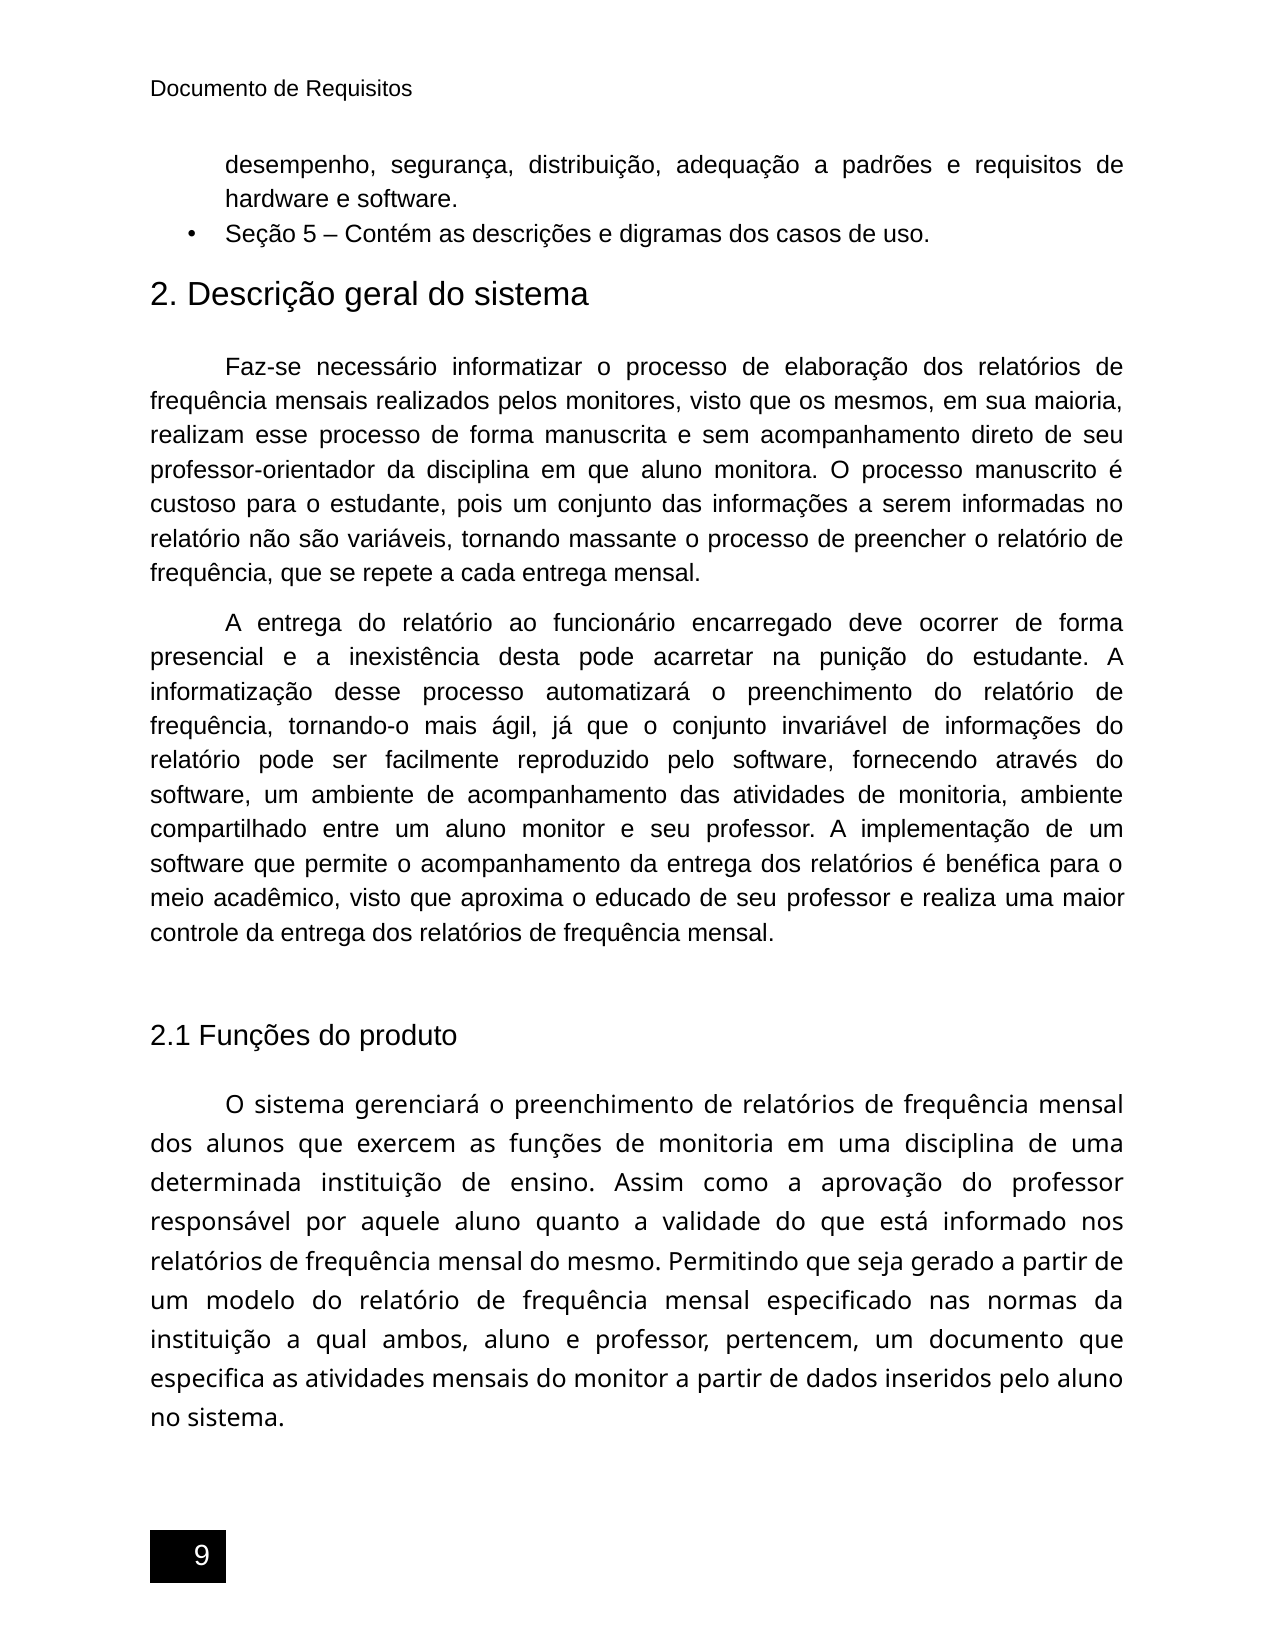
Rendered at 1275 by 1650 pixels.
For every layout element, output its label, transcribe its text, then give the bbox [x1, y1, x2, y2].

text A entrega do relatório ao funcionário encarregado deve ocorrer de forma presencial e a inexistência desta pode acarretar na punição do estudante. A informatização desse processo automatizará o preenchimento do relatório de frequência, tornando-o mais ágil, já que o conjunto invariável de informações do relatório pode ser facilmente reproduzido pelo software, fornecendo através do software, um ambiente de acompanhamento das atividades de monitoria, ambiente compartilhado entre um aluno monitor e seu professor. A implementação de um software que permite o acompanhamento da entrega dos relatórios é benéfica para o meio acadêmico, visto que aproxima o educado de seu professor e realiza uma maior controle da entrega dos relatórios de frequência mensal. [150, 607, 1125, 947]
subtitle 2.1 Funções do produto [150, 1018, 1125, 1051]
subtitle 2. Descrição geral do sistema [150, 274, 1125, 313]
list Seção 5 – Contém as descrições e digramas dos casos de uso. [187, 219, 1125, 248]
text O sistema gerenciará o preenchimento de relatórios de frequência mensal dos alunos que exercem as funções de monitoria em uma disciplina de uma determinada instituição de ensino. Assim como a aprovação do professor responsável por aquele aluno quanto a validade do que está informado nos relatórios de frequência mensal do mesmo. Permitindo que seja gerado a partir de um modelo do relatório de frequência mensal especificado nas normas da instituição a qual ambos, aluno e professor, pertencem, um documento que especifica as atividades mensais do monitor a partir de dados inseridos pelo aluno no sistema. [150, 1087, 1125, 1434]
list desempenho, segurança, distribuição, adequação a padrões e requisitos de hardware e software. [187, 150, 1125, 213]
text Faz-se necessário informatizar o processo de elaboração dos relatórios de frequência mensais realizados pelos monitores, visto que os mesmos, em sua maioria, realizam esse processo de forma manuscrita e sem acompanhamento direto de seu professor-orientador da disciplina em que aluno monitora. O processo manuscrito é custoso para o estudante, pois um conjunto das informações a serem informadas no relatório não são variáveis, tornando massante o processo de preencher o relatório de frequência, que se repete a cada entrega mensal. [150, 352, 1125, 587]
